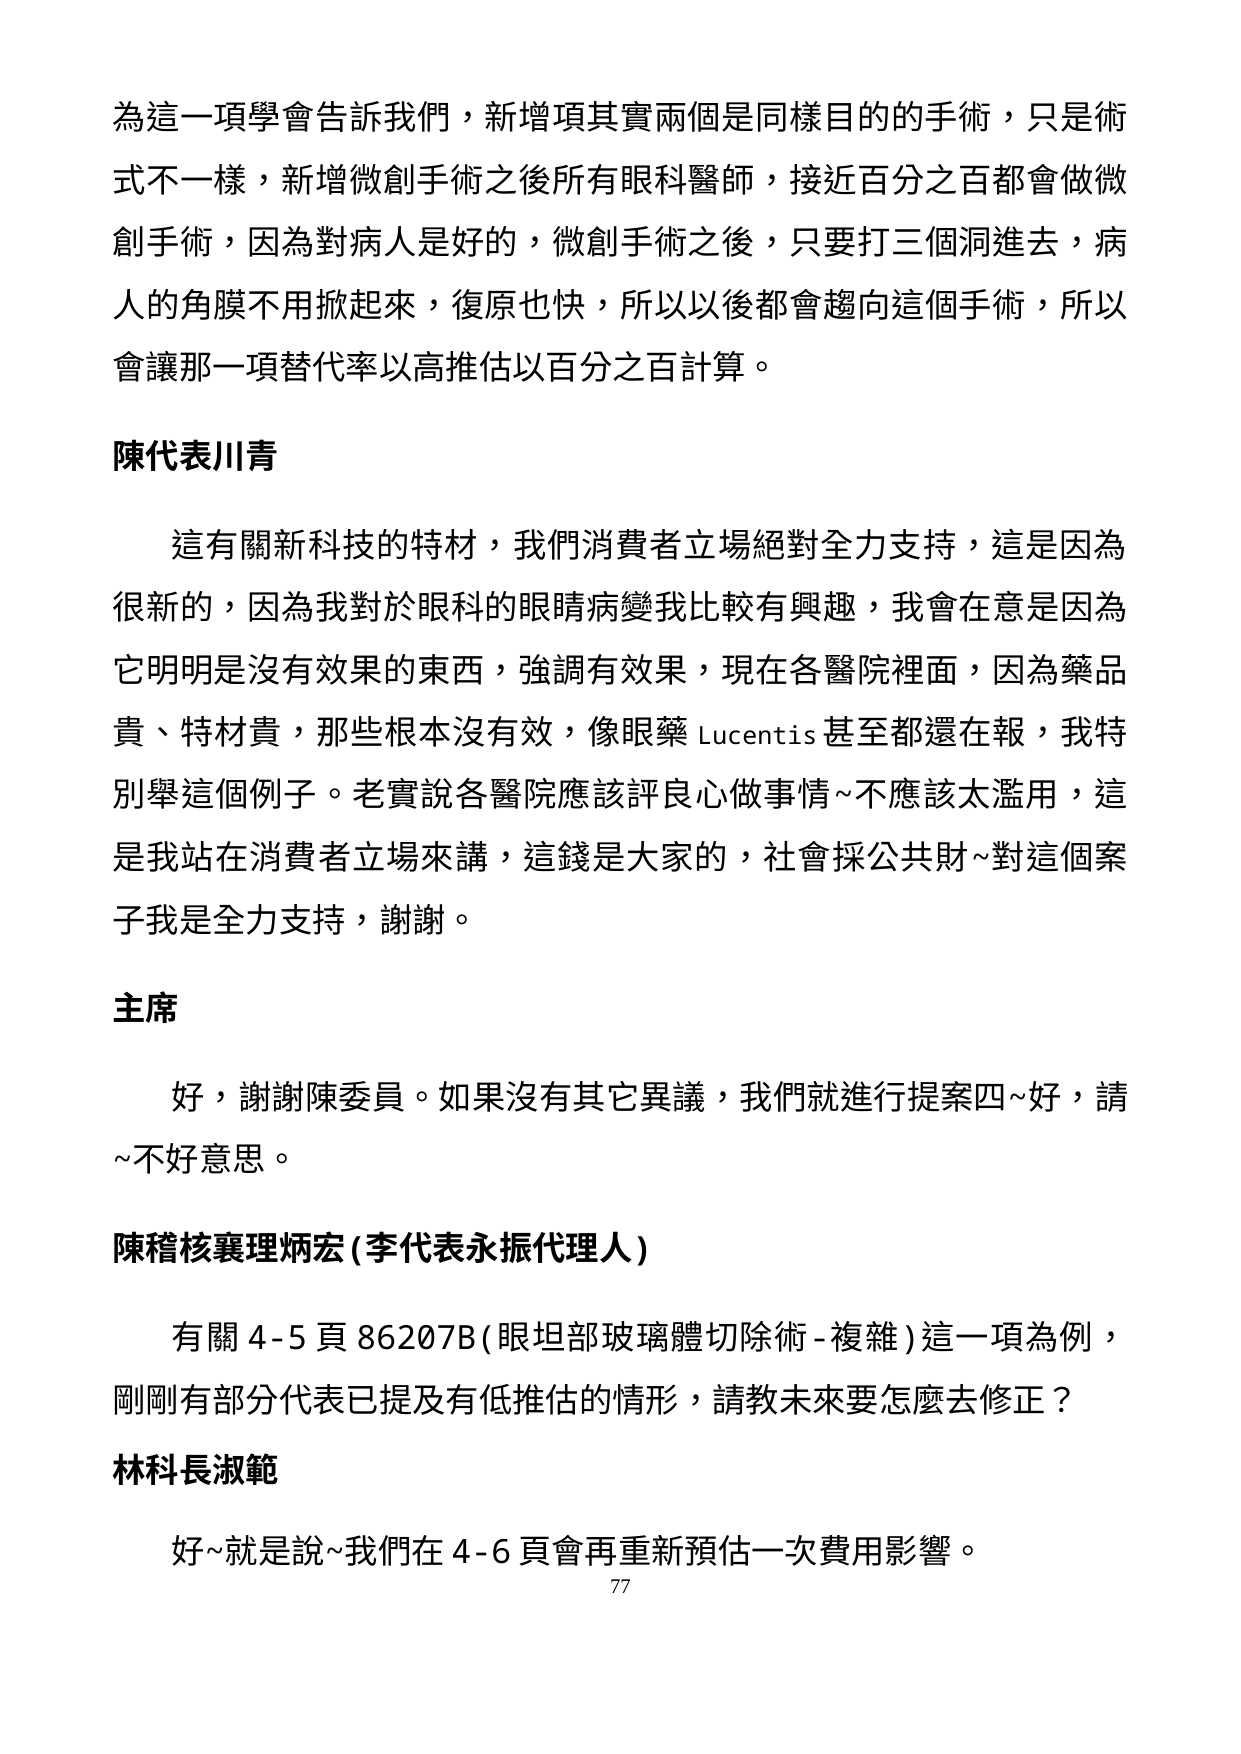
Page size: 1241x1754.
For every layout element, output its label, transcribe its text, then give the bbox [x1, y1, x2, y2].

text 好~就是說~我們在4-6頁會再重新預估一次費用影響。 [112, 1507, 1128, 1569]
text 為這一項學會告訴我們，新增項其實兩個是同樣目的的手術，只是術式不一樣，新增微創手術之後所有眼科醫師，接近百分之百都會做微創手術，因為對病人是好的，微創手術之後，只要打三個洞進去，病人的角膜不用掀起來，復原也快，所以以後都會趨向這個手術，所以會讓那一項替代率以高推估以百分之百計算。 [112, 73, 1128, 386]
text 林科長淑範 [112, 1426, 1128, 1488]
text 這有關新科技的特材，我們消費者立場絕對全力支持，這是因為很新的，因為我對於眼科的眼睛病變我比較有興趣，我會在意是因為它明明是沒有效果的東西，強調有效果，現在各醫院裡面，因為藥品貴、特材貴，那些根本沒有效，像眼藥Lucentis甚至都還在報，我特別舉這個例子。老實說各醫院應該評良心做事情~不應該太濫用，這是我站在消費者立場來講，這錢是大家的，社會採公共財~對這個案子我是全力支持，謝謝。 [112, 501, 1128, 938]
text 主席 [112, 964, 1128, 1027]
text 有關4-5頁86207B(眼坦部玻璃體切除術-複雜)這一項為例，剛剛有部分代表已提及有低推估的情形，請教未來要怎麼去修正？ [112, 1293, 1128, 1418]
text 陳代表川青 [112, 412, 1128, 474]
text 陳稽核襄理炳宏(李代表永振代理人) [112, 1204, 1128, 1267]
text 好，謝謝陳委員。如果沒有其它異議，我們就進行提案四~好，請~不好意思。 [112, 1053, 1128, 1178]
